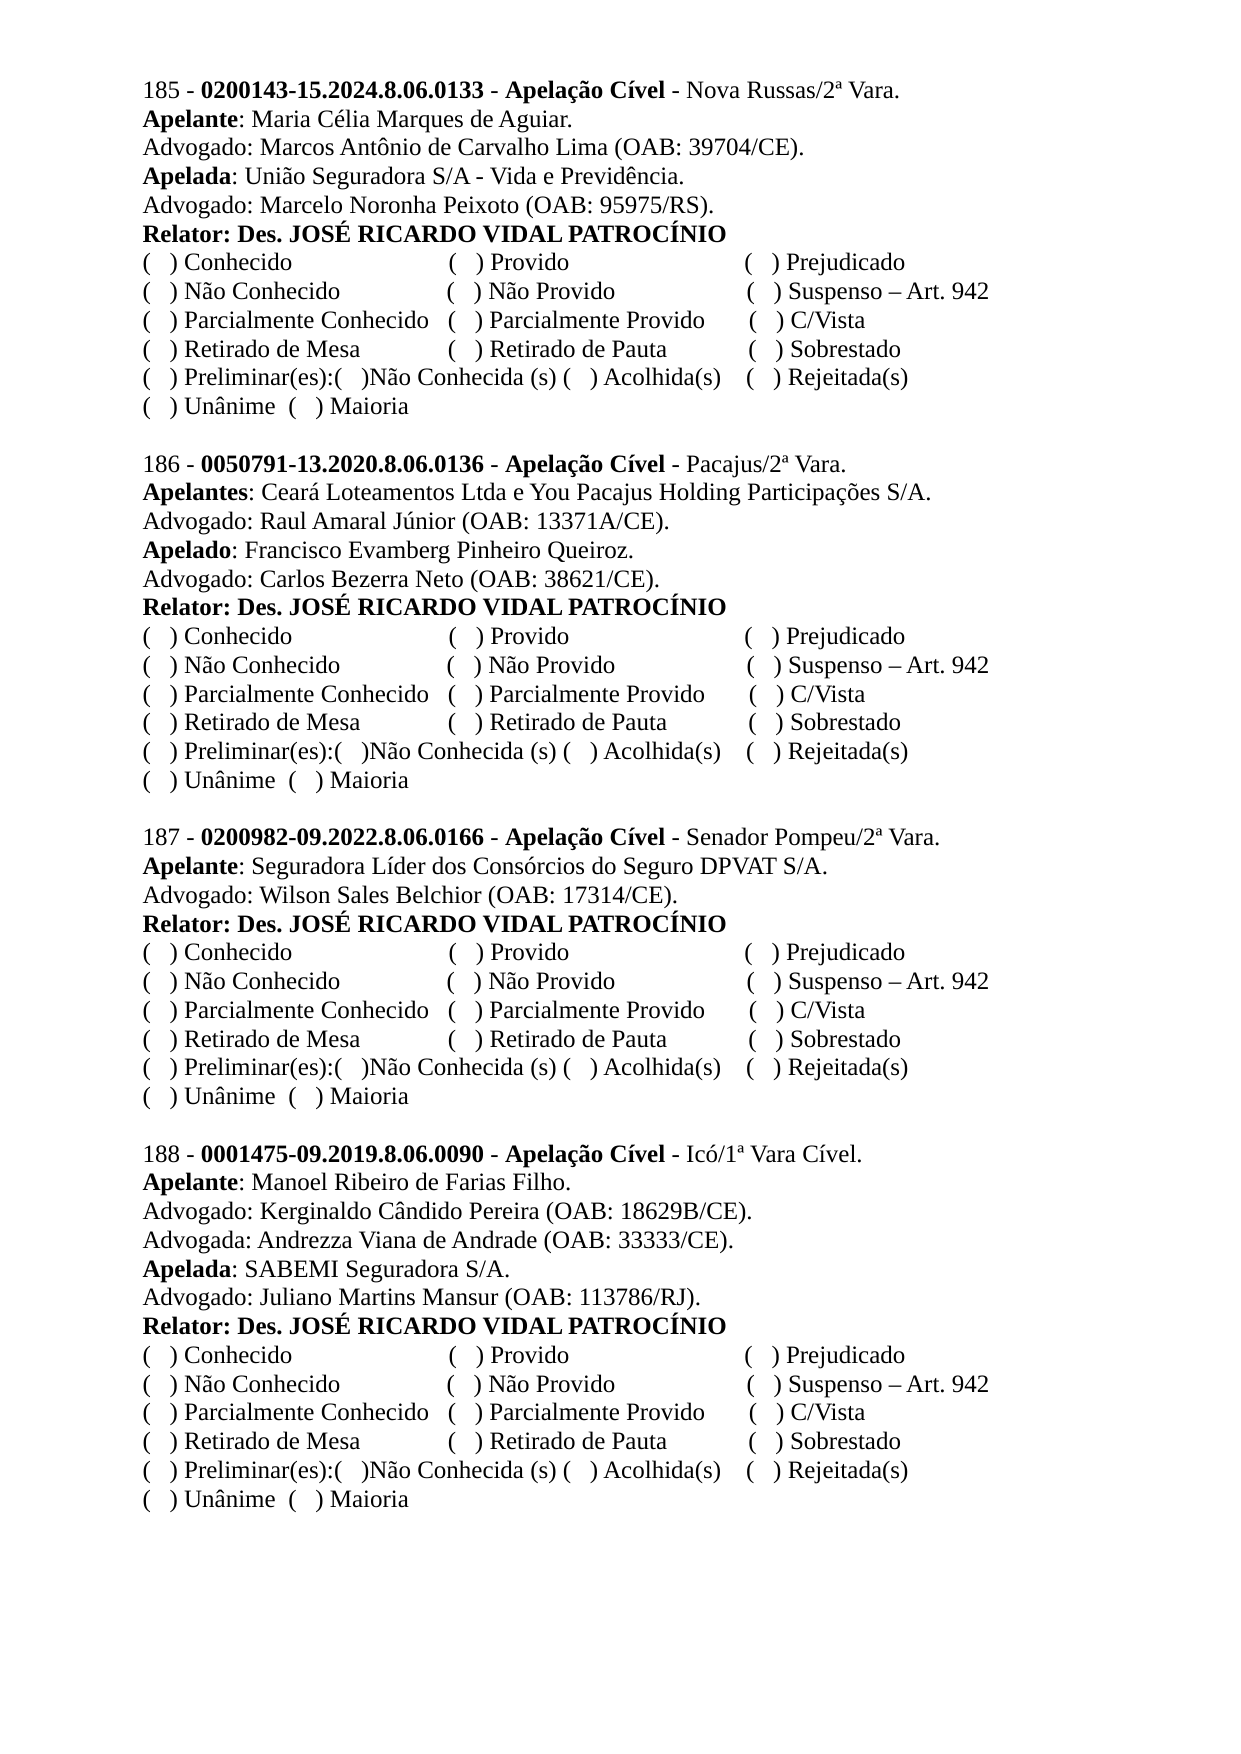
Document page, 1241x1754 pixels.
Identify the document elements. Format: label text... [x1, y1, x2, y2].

text Advogado: Marcelo Noronha Peixoto (OAB: 95975/RS). [142, 190, 1141, 219]
text ( ) Parcialmente Conhecido ( ) Parcialmente Provido ( ) C/Vista [142, 1397, 1158, 1426]
text Advogada: Andrezza Viana de Andrade (OAB: 33333/CE). [142, 1225, 1141, 1254]
text 188 - 0001475-09.2019.8.06.0090 - Apelação Cível - Icó/1ª Vara Cível. [142, 1139, 1141, 1167]
text ( ) Retirado de Mesa ( ) Retirado de Pauta ( ) Sobrestado [142, 707, 1158, 736]
text ( ) Parcialmente Conhecido ( ) Parcialmente Provido ( ) C/Vista [142, 679, 1158, 707]
text ( ) Unânime ( ) Maioria [142, 1484, 1158, 1512]
text ( ) Parcialmente Conhecido ( ) Parcialmente Provido ( ) C/Vista [142, 995, 1158, 1024]
text ( ) Retirado de Mesa ( ) Retirado de Pauta ( ) Sobrestado [142, 334, 1158, 362]
text Advogado: Raul Amaral Júnior (OAB: 13371A/CE). [142, 506, 1141, 535]
text ( ) Parcialmente Conhecido ( ) Parcialmente Provido ( ) C/Vista [142, 305, 1158, 334]
text ( ) Unânime ( ) Maioria [142, 765, 1158, 794]
text 187 - 0200982-09.2022.8.06.0166 - Apelação Cível - Senador Pompeu/2ª Vara. [142, 822, 1141, 851]
text ( ) Conhecido ( ) Provido ( ) Prejudicado [142, 247, 1141, 276]
text ( ) Não Conhecido ( ) Não Provido ( ) Suspenso – Art. 942 [142, 966, 1158, 995]
text Apelante: Manoel Ribeiro de Farias Filho. [142, 1167, 1141, 1196]
text Relator: Des. JOSÉ RICARDO VIDAL PATROCÍNIO [142, 909, 1141, 937]
text Apelante: Seguradora Líder dos Consórcios do Seguro DPVAT S/A. [142, 851, 1141, 880]
text ( ) Retirado de Mesa ( ) Retirado de Pauta ( ) Sobrestado [142, 1024, 1158, 1052]
text ( ) Unânime ( ) Maioria [142, 391, 1158, 420]
text ( ) Não Conhecido ( ) Não Provido ( ) Suspenso – Art. 942 [142, 1369, 1158, 1397]
text Apelante: Maria Célia Marques de Aguiar. [142, 104, 1141, 132]
text ( ) Preliminar(es):( )Não Conhecida (s) ( ) Acolhida(s) ( ) Rejeitada(s) [142, 736, 1158, 765]
text Apelada: União Seguradora S/A - Vida e Previdência. [142, 161, 1141, 190]
text Relator: Des. JOSÉ RICARDO VIDAL PATROCÍNIO [142, 592, 1141, 621]
text Apelada: SABEMI Seguradora S/A. [142, 1254, 1141, 1282]
text Relator: Des. JOSÉ RICARDO VIDAL PATROCÍNIO [142, 1311, 1141, 1340]
text ( ) Preliminar(es):( )Não Conhecida (s) ( ) Acolhida(s) ( ) Rejeitada(s) [142, 1052, 1158, 1081]
text Advogado: Marcos Antônio de Carvalho Lima (OAB: 39704/CE). [142, 132, 1141, 161]
text Relator: Des. JOSÉ RICARDO VIDAL PATROCÍNIO [142, 219, 1141, 247]
text ( ) Preliminar(es):( )Não Conhecida (s) ( ) Acolhida(s) ( ) Rejeitada(s) [142, 1455, 1158, 1484]
text ( ) Unânime ( ) Maioria [142, 1081, 1158, 1110]
text Advogado: Carlos Bezerra Neto (OAB: 38621/CE). [142, 564, 1141, 592]
text ( ) Conhecido ( ) Provido ( ) Prejudicado [142, 621, 1141, 650]
text ( ) Conhecido ( ) Provido ( ) Prejudicado [142, 1340, 1141, 1369]
text 185 - 0200143-15.2024.8.06.0133 - Apelação Cível - Nova Russas/2ª Vara. [142, 75, 1141, 104]
text ( ) Não Conhecido ( ) Não Provido ( ) Suspenso – Art. 942 [142, 276, 1158, 305]
text 186 - 0050791-13.2020.8.06.0136 - Apelação Cível - Pacajus/2ª Vara. [142, 449, 1141, 477]
text ( ) Conhecido ( ) Provido ( ) Prejudicado [142, 937, 1141, 966]
text Advogado: Kerginaldo Cândido Pereira (OAB: 18629B/CE). [142, 1196, 1141, 1225]
text Apelado: Francisco Evamberg Pinheiro Queiroz. [142, 535, 1141, 564]
text ( ) Retirado de Mesa ( ) Retirado de Pauta ( ) Sobrestado [142, 1426, 1158, 1455]
text ( ) Preliminar(es):( )Não Conhecida (s) ( ) Acolhida(s) ( ) Rejeitada(s) [142, 362, 1158, 391]
text Advogado: Wilson Sales Belchior (OAB: 17314/CE). [142, 880, 1141, 909]
text Apelantes: Ceará Loteamentos Ltda e You Pacajus Holding Participações S/A. [142, 477, 1141, 506]
text Advogado: Juliano Martins Mansur (OAB: 113786/RJ). [142, 1282, 1141, 1311]
text ( ) Não Conhecido ( ) Não Provido ( ) Suspenso – Art. 942 [142, 650, 1158, 679]
